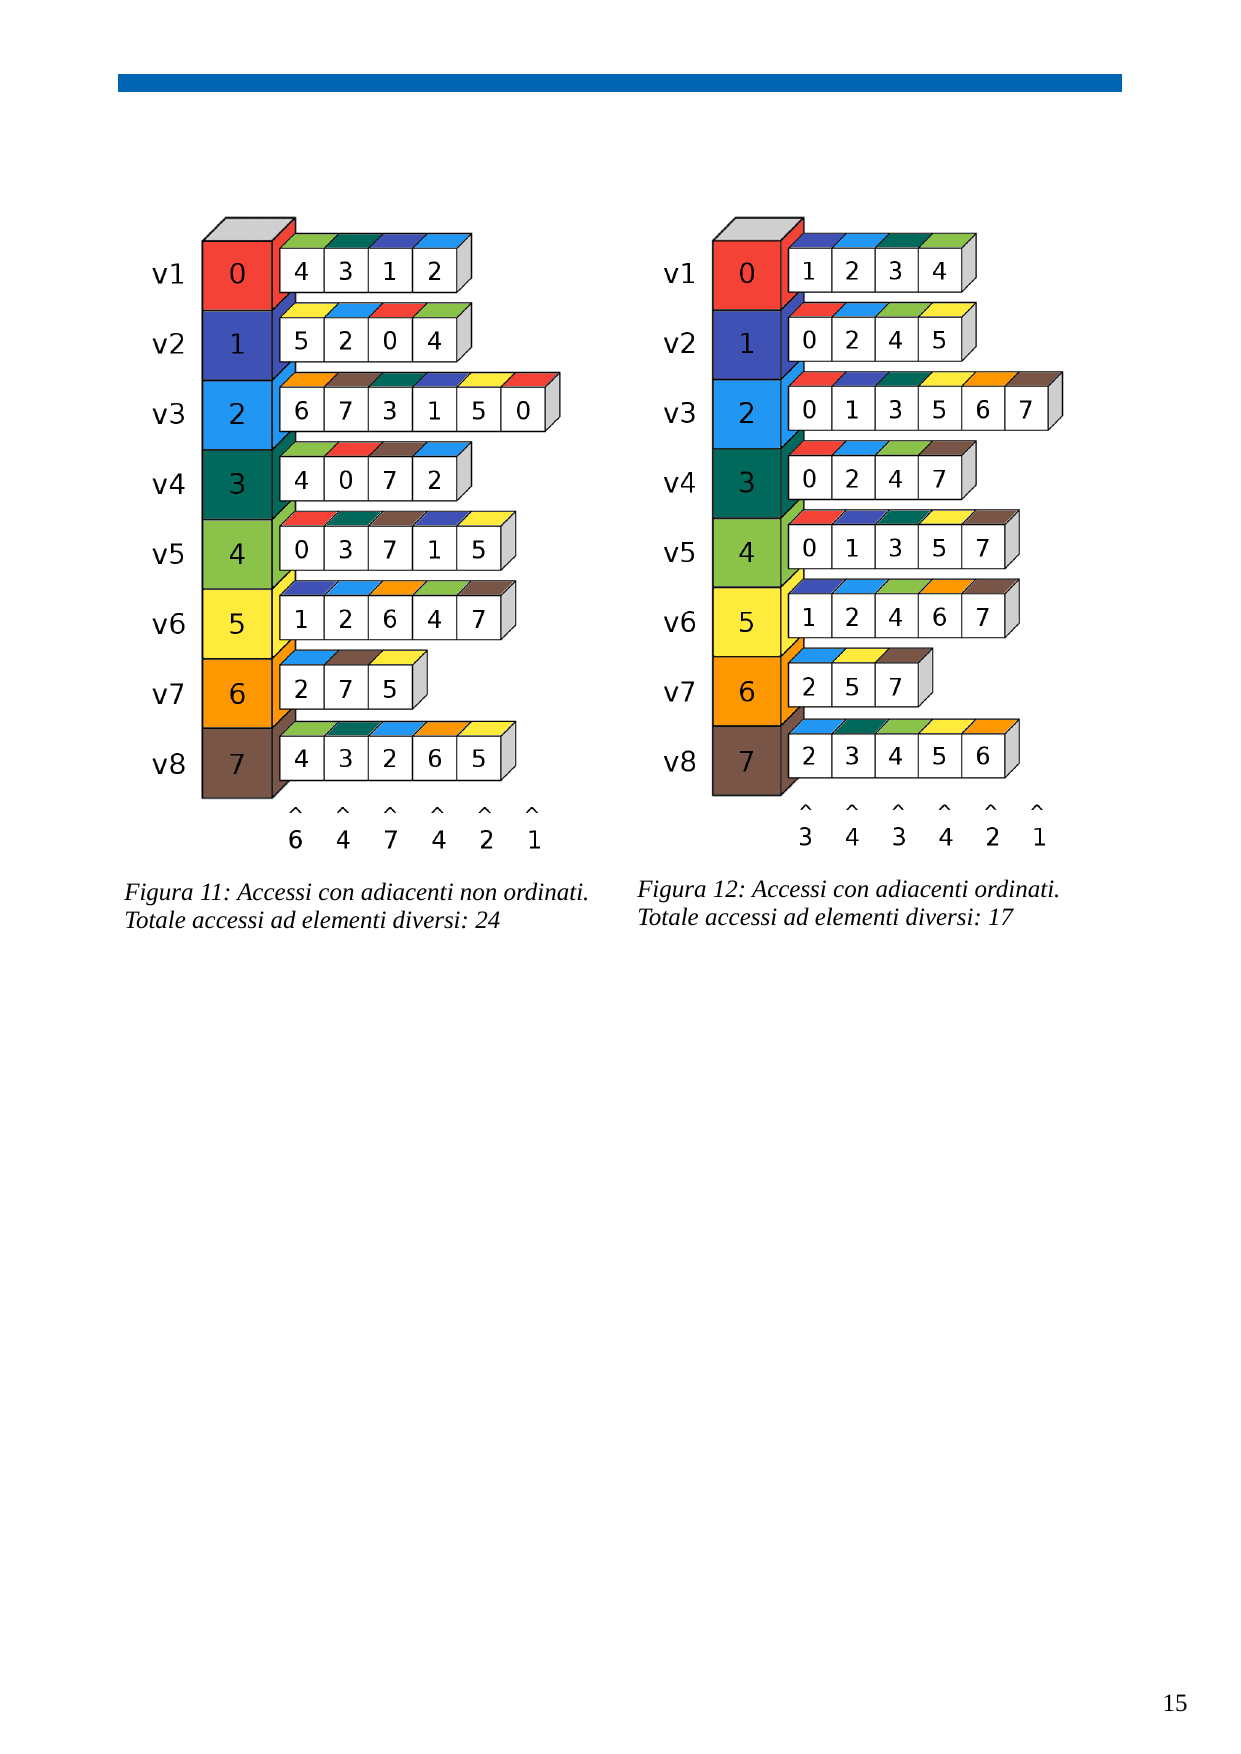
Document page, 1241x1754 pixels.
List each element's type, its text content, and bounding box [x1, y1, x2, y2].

picture [637, 193, 1095, 869]
picture [124, 193, 593, 872]
text Figura 12: Accessi con adiacenti ordinati. Totale accessi ad elementi diversi: 17 [637, 869, 1094, 931]
text Figura 11: Accessi con adiacenti non ordinati. Totale accessi ad elementi diversi: 24 [124, 872, 593, 934]
